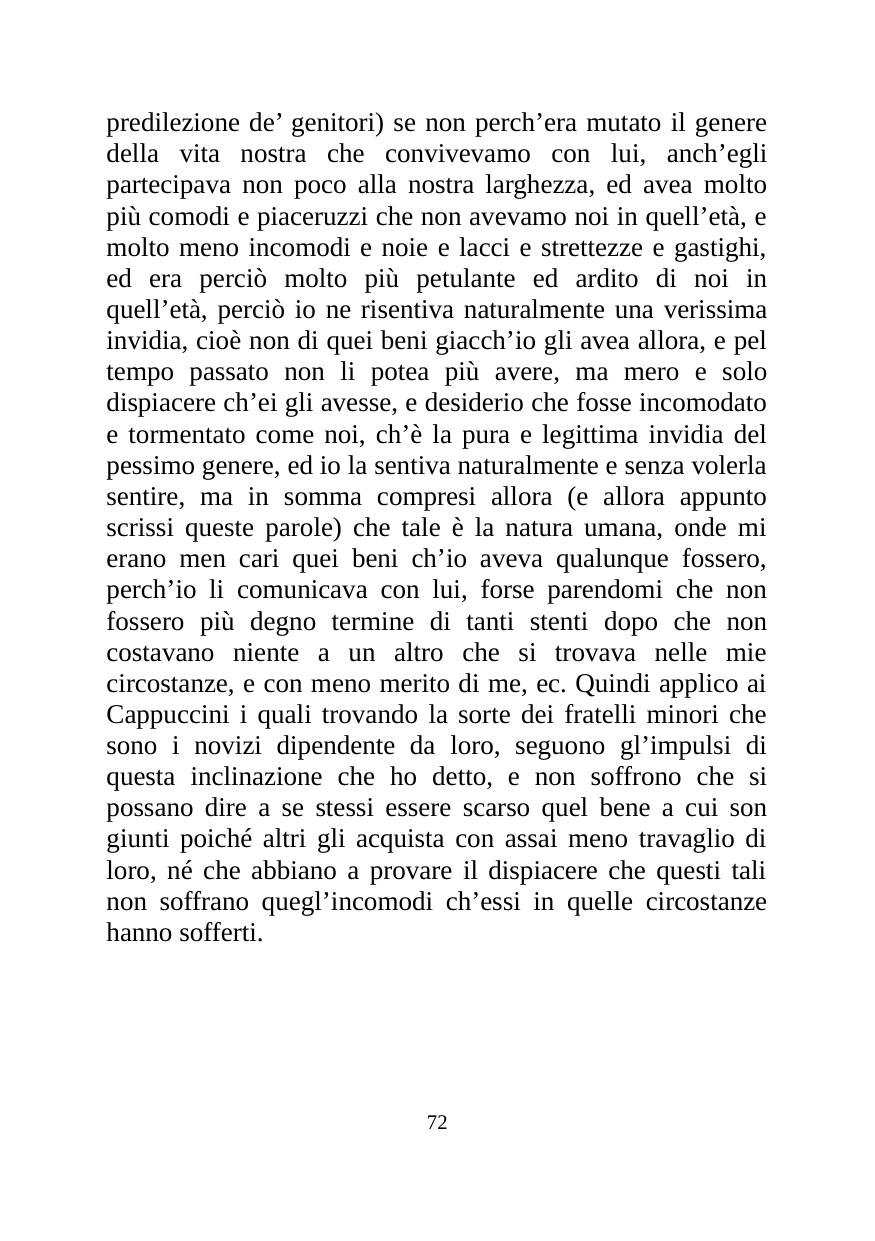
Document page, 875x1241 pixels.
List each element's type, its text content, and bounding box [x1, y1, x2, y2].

text predilezione de’ genitori) se non perch’era mutato il genere della vita nostra che convivevamo con lui, anch’egli partecipava non poco alla nostra larghezza, ed avea molto più comodi e piaceruzzi che non avevamo noi in quell’età, e molto meno incomodi e noie e lacci e strettezze e gastighi, ed era perciò molto più petulante ed ardito di noi in quell’età, perciò io ne risentiva naturalmente una verissima invidia, cioè non di quei beni giacch’io gli avea allora, e pel tempo passato non li potea più avere, ma mero e solo dispiacere ch’ei gli avesse, e desiderio che fosse incomodato e tormentato come noi, ch’è la pura e legittima invidia del pessimo genere, ed io la sentiva naturalmente e senza volerla sentire, ma in somma compresi allora (e allora appunto scrissi queste parole) che tale è la natura umana, onde mi erano men cari quei beni ch’io aveva qualunque fossero, perch’io li comunicava con lui, forse parendomi che non fossero più degno termine di tanti stenti dopo che non costavano niente a un altro che si trovava nelle mie circostanze, e con meno merito di me, ec. Quindi applico ai Cappuccini i quali trovando la sorte dei fratelli minori che sono i novizi dipendente da loro, seguono gl’impulsi di questa inclinazione che ho detto, e non soffrono che si possano dire a se stessi essere scarso quel bene a cui son giunti poiché altri gli acquista con assai meno travaglio di loro, né che abbiano a provare il dispiacere che questi tali non soffrano quegl’incomodi ch’essi in quelle circostanze hanno sofferti. [106, 106, 768, 947]
